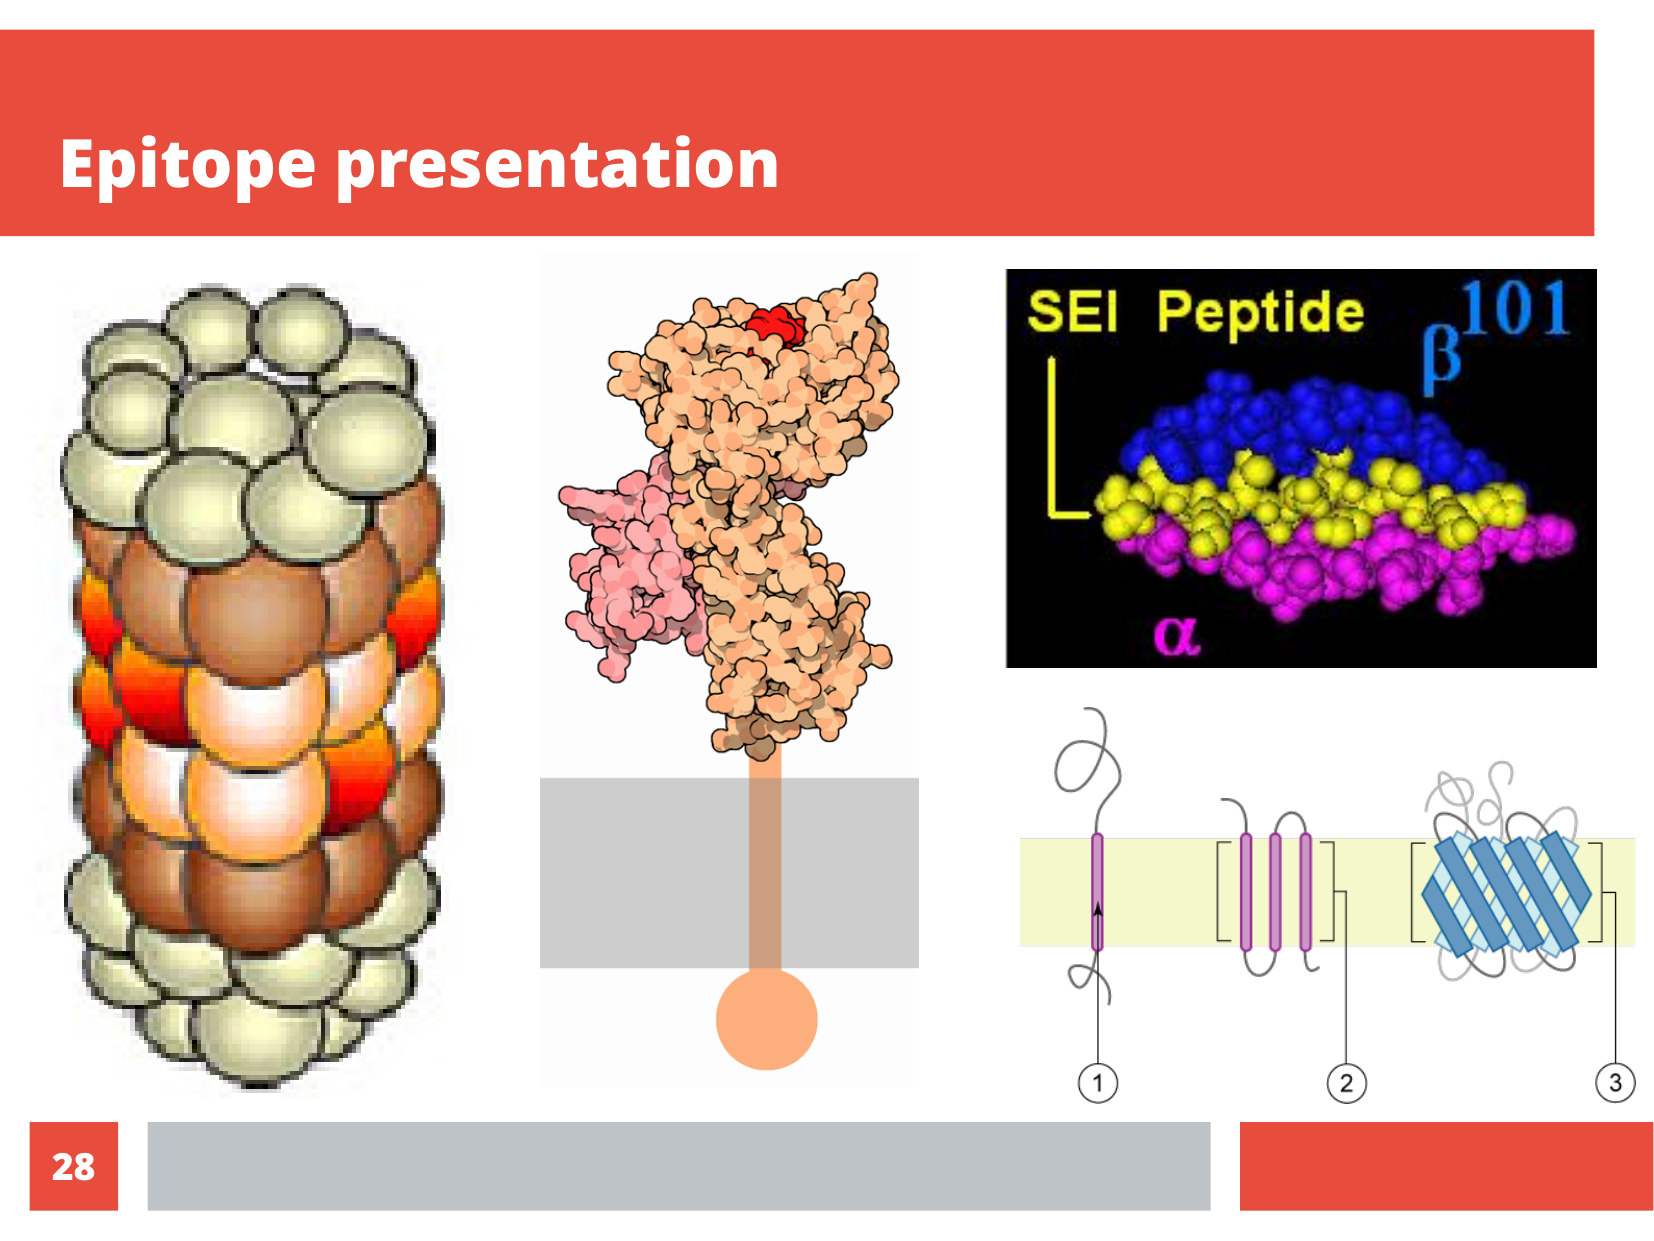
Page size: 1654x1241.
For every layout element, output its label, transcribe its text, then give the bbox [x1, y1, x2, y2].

picture [540, 254, 919, 1088]
picture [1005, 269, 1597, 668]
title Epitope presentation [59, 59, 1595, 207]
picture [29, 275, 481, 1098]
picture [1020, 707, 1636, 1104]
